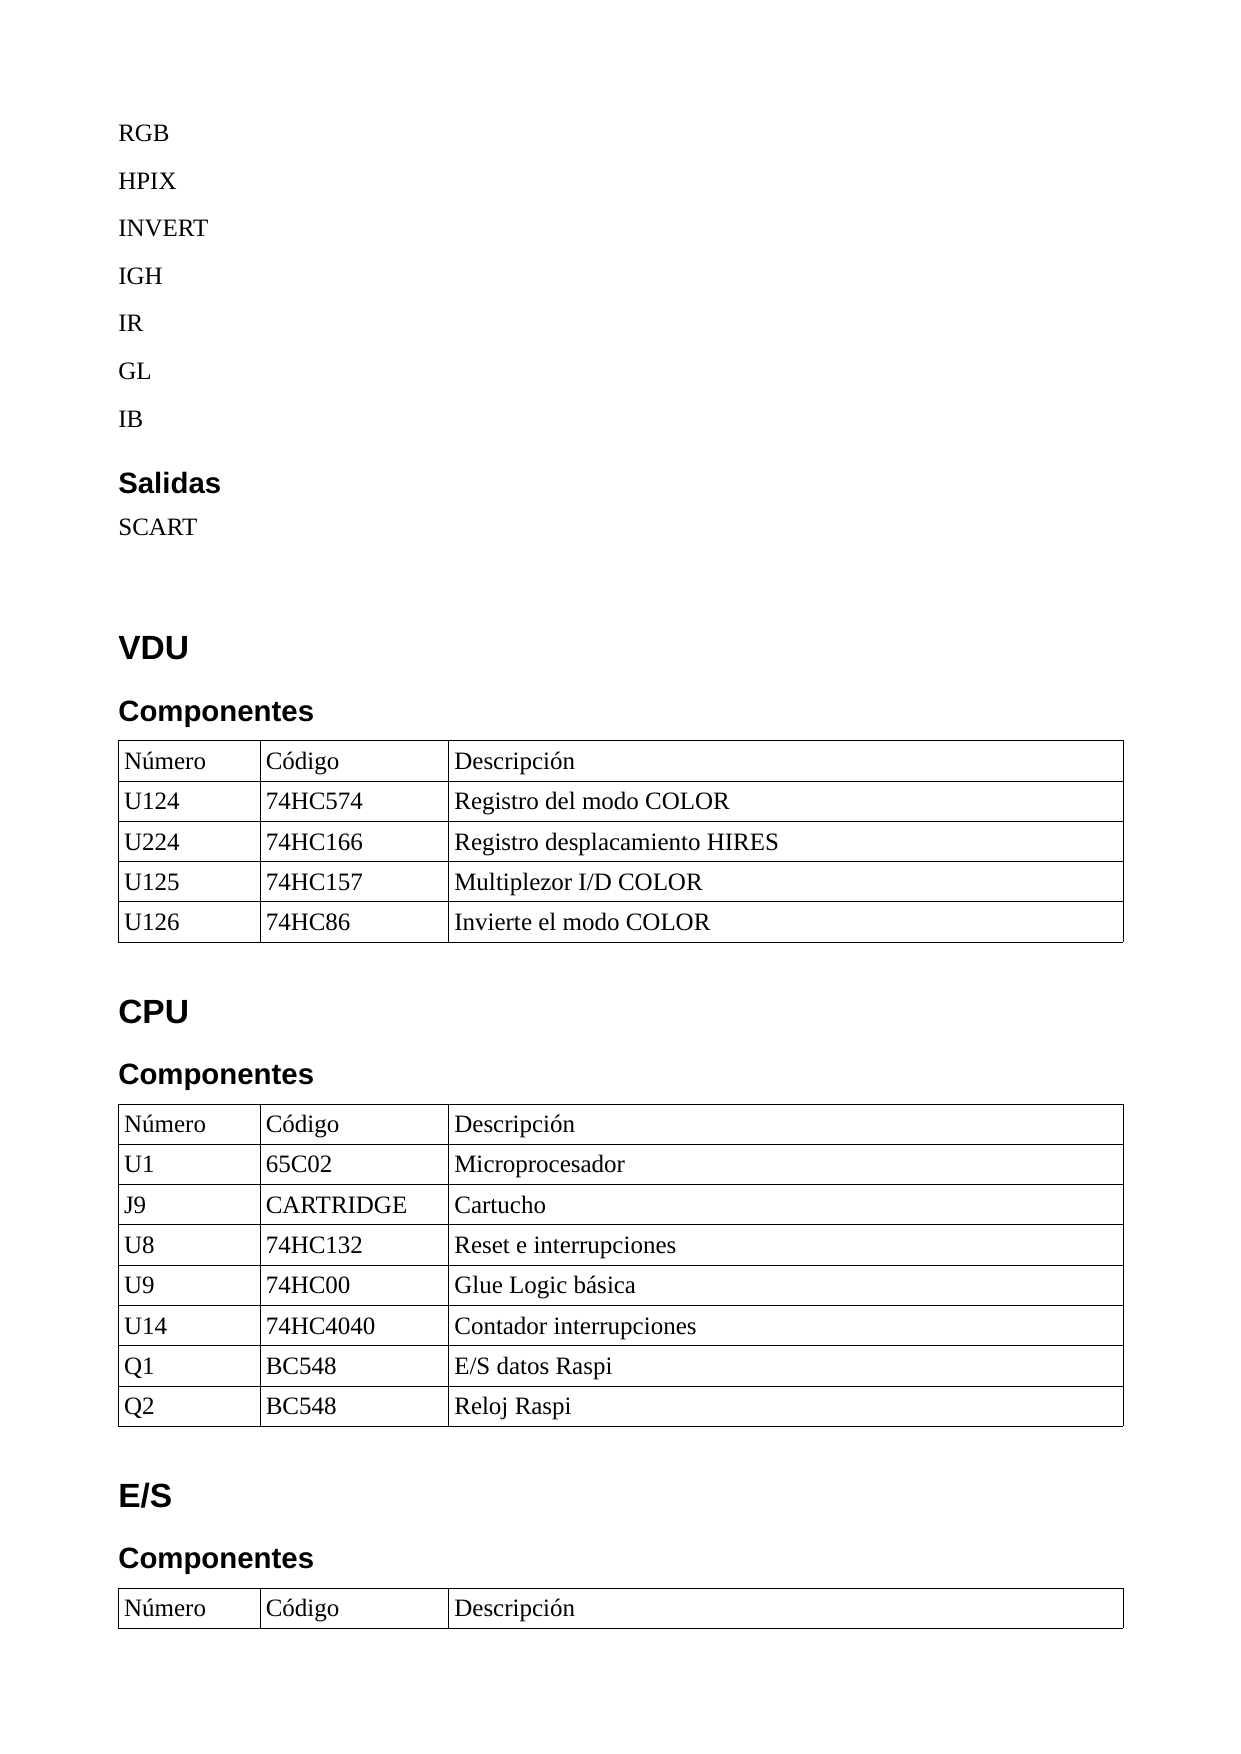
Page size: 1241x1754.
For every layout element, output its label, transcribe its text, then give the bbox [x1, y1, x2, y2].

text IR [118, 308, 1122, 337]
table_header Número [119, 1589, 260, 1628]
subtitle Componentes [118, 1541, 1122, 1575]
table_cell 74HC157 [261, 862, 448, 901]
table_cell Contador interrupciones [449, 1306, 1123, 1345]
table_cell Registro desplacamiento HIRES [449, 822, 1123, 861]
table_cell Invierte el modo COLOR [449, 902, 1123, 942]
table_cell 74HC132 [261, 1225, 448, 1265]
subtitle Componentes [118, 1057, 1122, 1091]
table_cell 74HC86 [261, 902, 448, 942]
subtitle Salidas [118, 466, 1122, 500]
subtitle E/S [118, 1476, 1122, 1514]
table_cell BC548 [261, 1387, 448, 1426]
text RGB [118, 118, 1122, 147]
table_cell U1 [119, 1145, 260, 1184]
subtitle VDU [118, 628, 1122, 667]
text INVERT [118, 213, 1122, 242]
table_cell U124 [119, 782, 260, 821]
table_cell U125 [119, 862, 260, 901]
table_cell 65C02 [261, 1145, 448, 1184]
table_cell 74HC574 [261, 782, 448, 821]
text IB [118, 404, 1122, 432]
table_cell Reloj Raspi [449, 1387, 1123, 1426]
table_cell J9 [119, 1185, 260, 1224]
table_cell CARTRIDGE [261, 1185, 448, 1224]
table_cell Q2 [119, 1387, 260, 1426]
table_header Descripción [449, 1589, 1123, 1628]
text HPIX [118, 166, 1122, 194]
table_cell Microprocesador [449, 1145, 1123, 1184]
table_cell E/S datos Raspi [449, 1346, 1123, 1386]
table_cell 74HC00 [261, 1266, 448, 1305]
table_cell Glue Logic básica [449, 1266, 1123, 1305]
text IGH [118, 261, 1122, 290]
table_header Descripción [449, 741, 1123, 781]
table_header Descripción [449, 1105, 1123, 1144]
table_cell U8 [119, 1225, 260, 1265]
table_cell U14 [119, 1306, 260, 1345]
table_cell 74HC4040 [261, 1306, 448, 1345]
subtitle Componentes [118, 694, 1122, 728]
table_cell U224 [119, 822, 260, 861]
table_cell Multiplezor I/D COLOR [449, 862, 1123, 901]
table_cell Q1 [119, 1346, 260, 1386]
table_cell U9 [119, 1266, 260, 1305]
table_header Código [261, 1105, 448, 1144]
text GL [118, 356, 1122, 385]
table_cell 74HC166 [261, 822, 448, 861]
table_header Código [261, 741, 448, 781]
table_header Número [119, 1105, 260, 1144]
subtitle CPU [118, 991, 1122, 1030]
table_header Número [119, 741, 260, 781]
table_cell BC548 [261, 1346, 448, 1386]
table_header Código [261, 1589, 448, 1628]
table_cell Cartucho [449, 1185, 1123, 1224]
table_cell Registro del modo COLOR [449, 782, 1123, 821]
table_cell U126 [119, 902, 260, 942]
table_cell Reset e interrupciones [449, 1225, 1123, 1265]
text SCART [118, 512, 1122, 541]
